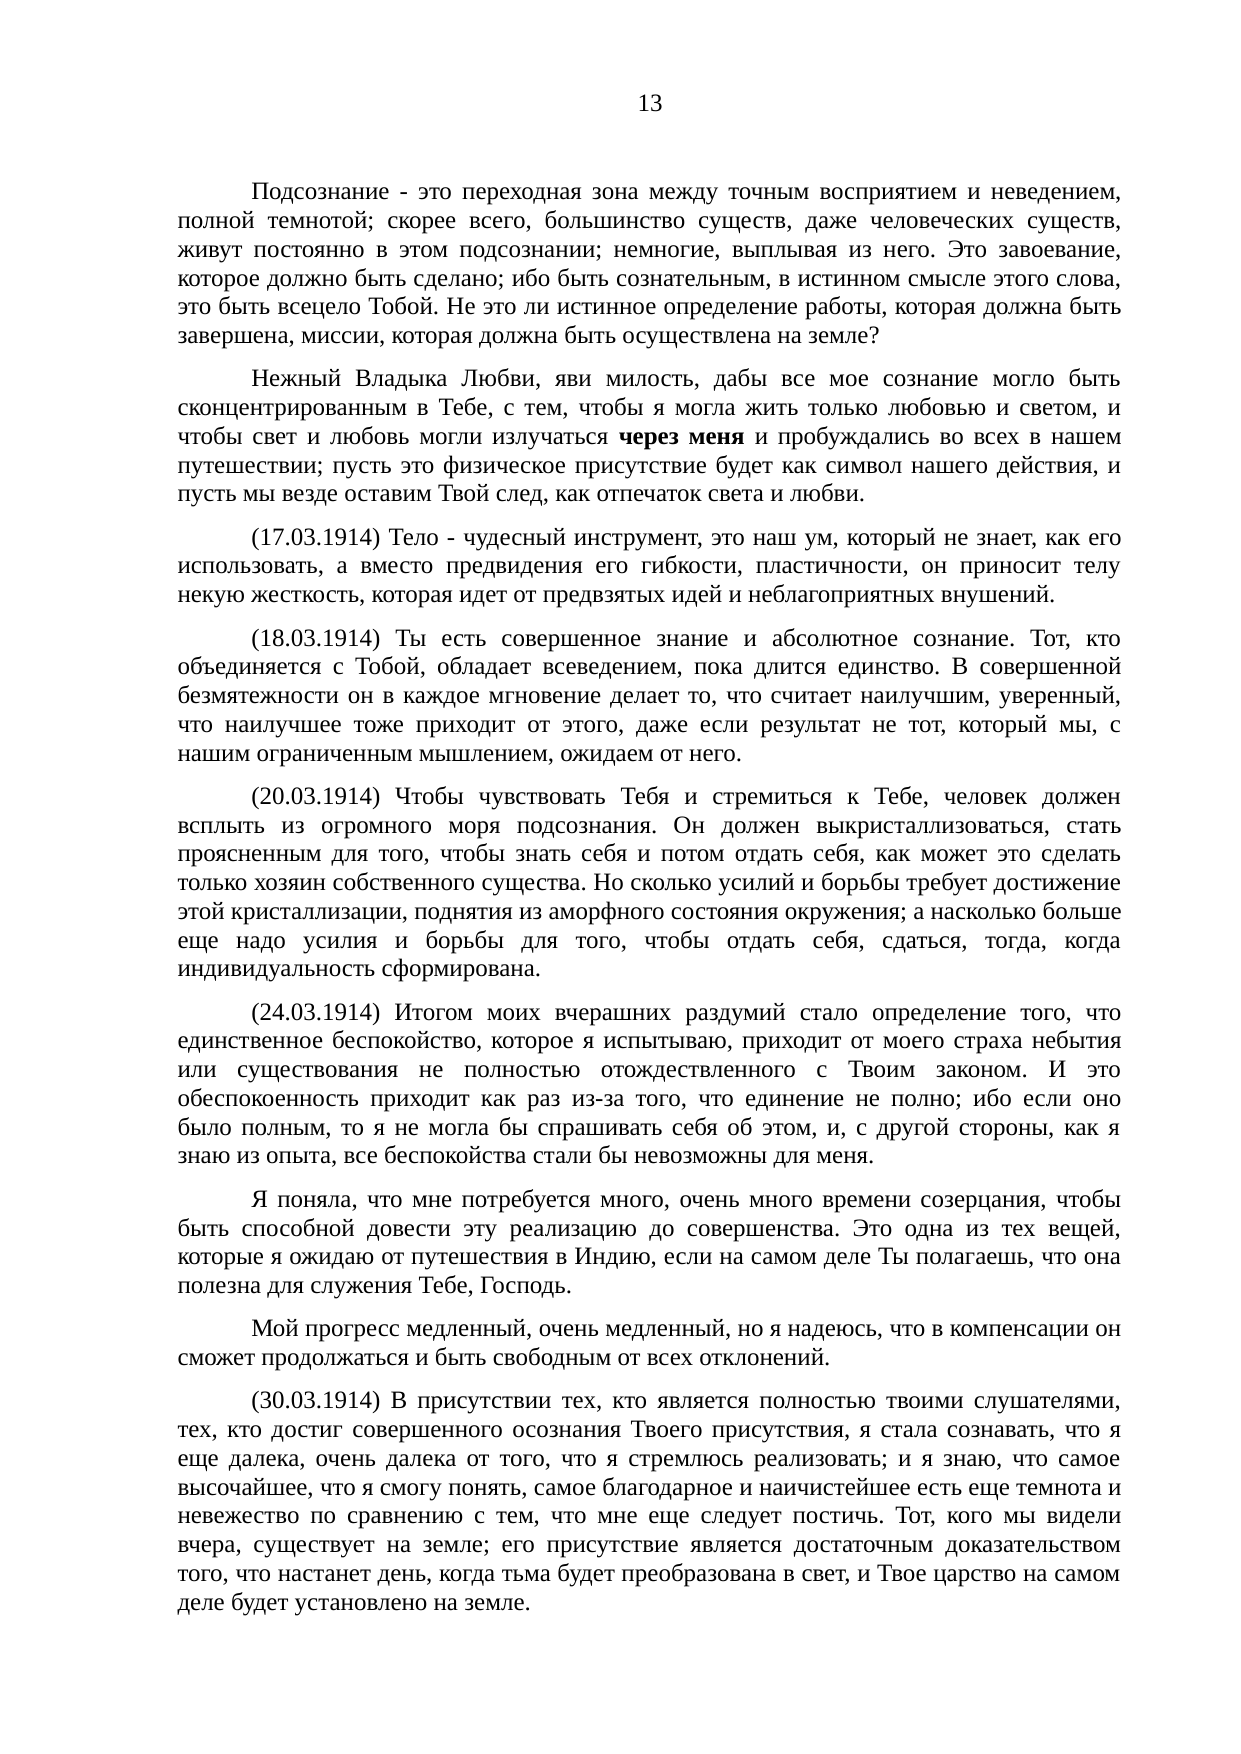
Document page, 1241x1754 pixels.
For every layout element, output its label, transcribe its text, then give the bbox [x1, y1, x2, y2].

text (17.03.1914) Тело - чудесный инструмент, это наш ум, который не знает, как его использовать, а вместо предвидения его гибкости, пластичности, он приносит телу некую жесткость, которая идет от предвзятых идей и неблагоприятных внушений. [177, 522, 1122, 608]
text (20.03.1914) Чтобы чувствовать Тебя и стремиться к Тебе, человек должен всплыть из огромного моря подсознания. Он должен выкристаллизоваться, стать проясненным для того, чтобы знать себя и потом отдать себя, как может это сделать только хозяин собственного существа. Но сколько усилий и борьбы требует достижение этой кристаллизации, поднятия из аморфного состояния окружения; а насколько больше еще надо усилия и борьбы для того, чтобы отдать себя, сдаться, тогда, когда индивидуальность сформирована. [177, 781, 1122, 982]
text Подсознание - это переходная зона между точным восприятием и неведением, полной темнотой; скорее всего, большинство существ, даже человеческих существ, живут постоянно в этом подсознании; немногие, выплывая из него. Это завоевание, которое должно быть сделано; ибо быть сознательным, в истинном смысле этого слова, это быть всецело Тобой. Не это ли истинное определение работы, которая должна быть завершена, миссии, которая должна быть осуществлена на земле? [177, 176, 1122, 349]
text (30.03.1914) В присутствии тех, кто является полностью твоими слушателями, тех, кто достиг совершенного осознания Твоего присутствия, я стала сознавать, что я еще далека, очень далека от того, что я стремлюсь реализовать; и я знаю, что самое высочайшее, что я смогу понять, самое благодарное и наичистейшее есть еще темнота и невежество по сравнению с тем, что мне еще следует постичь. Тот, кого мы видели вчера, существует на земле; его присутствие является достаточным доказательством того, что настанет день, когда тьма будет преобразована в свет, и Твое царство на самом деле будет установлено на земле. [177, 1386, 1122, 1616]
text (24.03.1914) Итогом моих вчерашних раздумий стало определение того, что единственное беспокойство, которое я испытываю, приходит от моего страха небытия или существования не полностью отождествленного с Твоим законом. И это обеспокоенность приходит как раз из-за того, что единение не полно; ибо если оно было полным, то я не могла бы спрашивать себя об этом, и, с другой стороны, как я знаю из опыта, все беспокойства стали бы невозможны для меня. [177, 997, 1122, 1169]
text Я поняла, что мне потребуется много, очень много времени созерцания, чтобы быть способной довести эту реализацию до совершенства. Это одна из тех вещей, которые я ожидаю от путешествия в Индию, если на самом деле Ты полагаешь, что она полезна для служения Тебе, Господь. [177, 1184, 1122, 1299]
text Нежный Владыка Любви, яви милость, дабы все мое сознание могло быть сконцентрированным в Тебе, с тем, чтобы я могла жить только любовью и светом, и чтобы свет и любовь могли излучаться через меня и пробуждались во всех в нашем путешествии; пусть это физическое присутствие будет как символ нашего действия, и пусть мы везде оставим Твой след, как отпечаток света и любви. [177, 363, 1122, 507]
text Мой прогресс медленный, очень медленный, но я надеюсь, что в компенсации он сможет продолжаться и быть свободным от всех отклонений. [177, 1313, 1122, 1371]
text (18.03.1914) Ты есть совершенное знание и абсолютное сознание. Тот, кто объединяется с Тобой, обладает всеведением, пока длится единство. В совершенной безмятежности он в каждое мгновение делает то, что считает наилучшим, уверенный, что наилучшее тоже приходит от этого, даже если результат не тот, который мы, с нашим ограниченным мышлением, ожидаем от него. [177, 623, 1122, 766]
